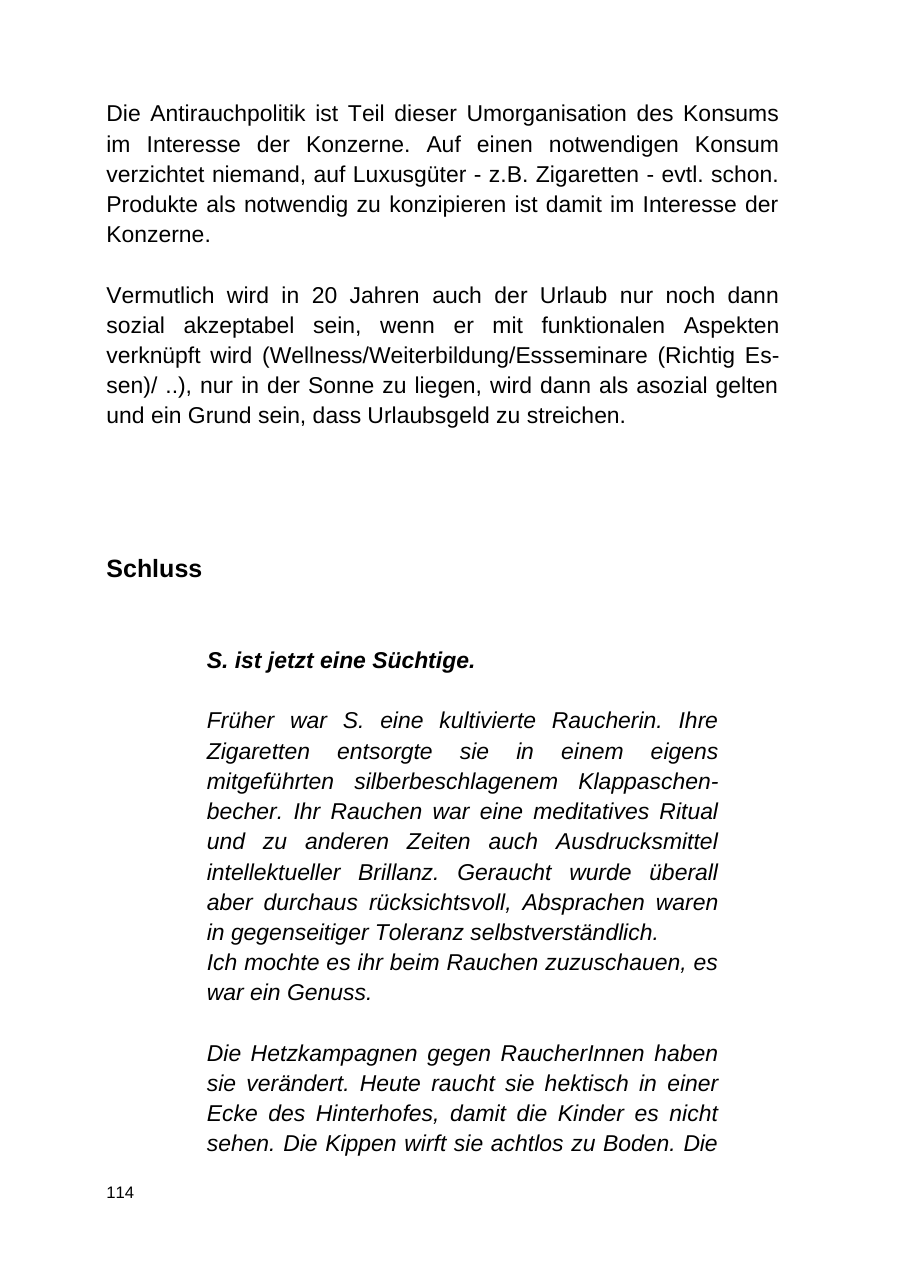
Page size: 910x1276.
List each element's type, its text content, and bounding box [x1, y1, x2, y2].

text Früher war S. eine kultivierte Raucherin. Ihre Zigaretten entsorgte sie in einem eigens mitgeführten silberbeschlagenem Klappaschen-becher. Ihr Rauchen war eine meditatives Ritual und zu anderen Zeiten auch Ausdrucksmittel intellektueller Brillanz. Geraucht wurde überall aber durchaus rücksichtsvoll, Absprachen waren in gegenseitiger Toleranz selbstverständlich. [207, 707, 721, 945]
text Die Antirauchpolitik ist Teil dieser Umorganisation des Konsums im Interesse der Konzerne. Auf einen notwendigen Konsum verzichtet niemand, auf Luxusgüter - z.B. Zigaretten - evtl. schon. Produkte als notwendig zu konzipieren ist damit im Interesse der Konzerne. [106, 100, 779, 248]
text Die Hetzkampagnen gegen RaucherInnen haben sie verändert. Heute raucht sie hektisch in einer Ecke des Hinterhofes, damit die Kinder es nicht sehen. Die Kippen wirft sie achtlos zu Boden. Die [207, 1040, 721, 1157]
text Vermutlich wird in 20 Jahren auch der Urlaub nur noch dann sozial akzeptabel sein, wenn er mit funktionalen Aspekten verknüpft wird (Wellness/Weiterbildung/Essseminare (Richtig Es-sen)/ ..), nur in der Sonne zu liegen, wird dann als asozial gelten und ein Grund sein, dass Urlaubsgeld zu streichen. [106, 282, 779, 429]
text S. ist jetzt eine Süchtige. [207, 647, 721, 673]
text Ich mochte es ihr beim Rauchen zuzuschauen, es war ein Genuss. [207, 949, 721, 1006]
text Schluss [106, 553, 779, 582]
